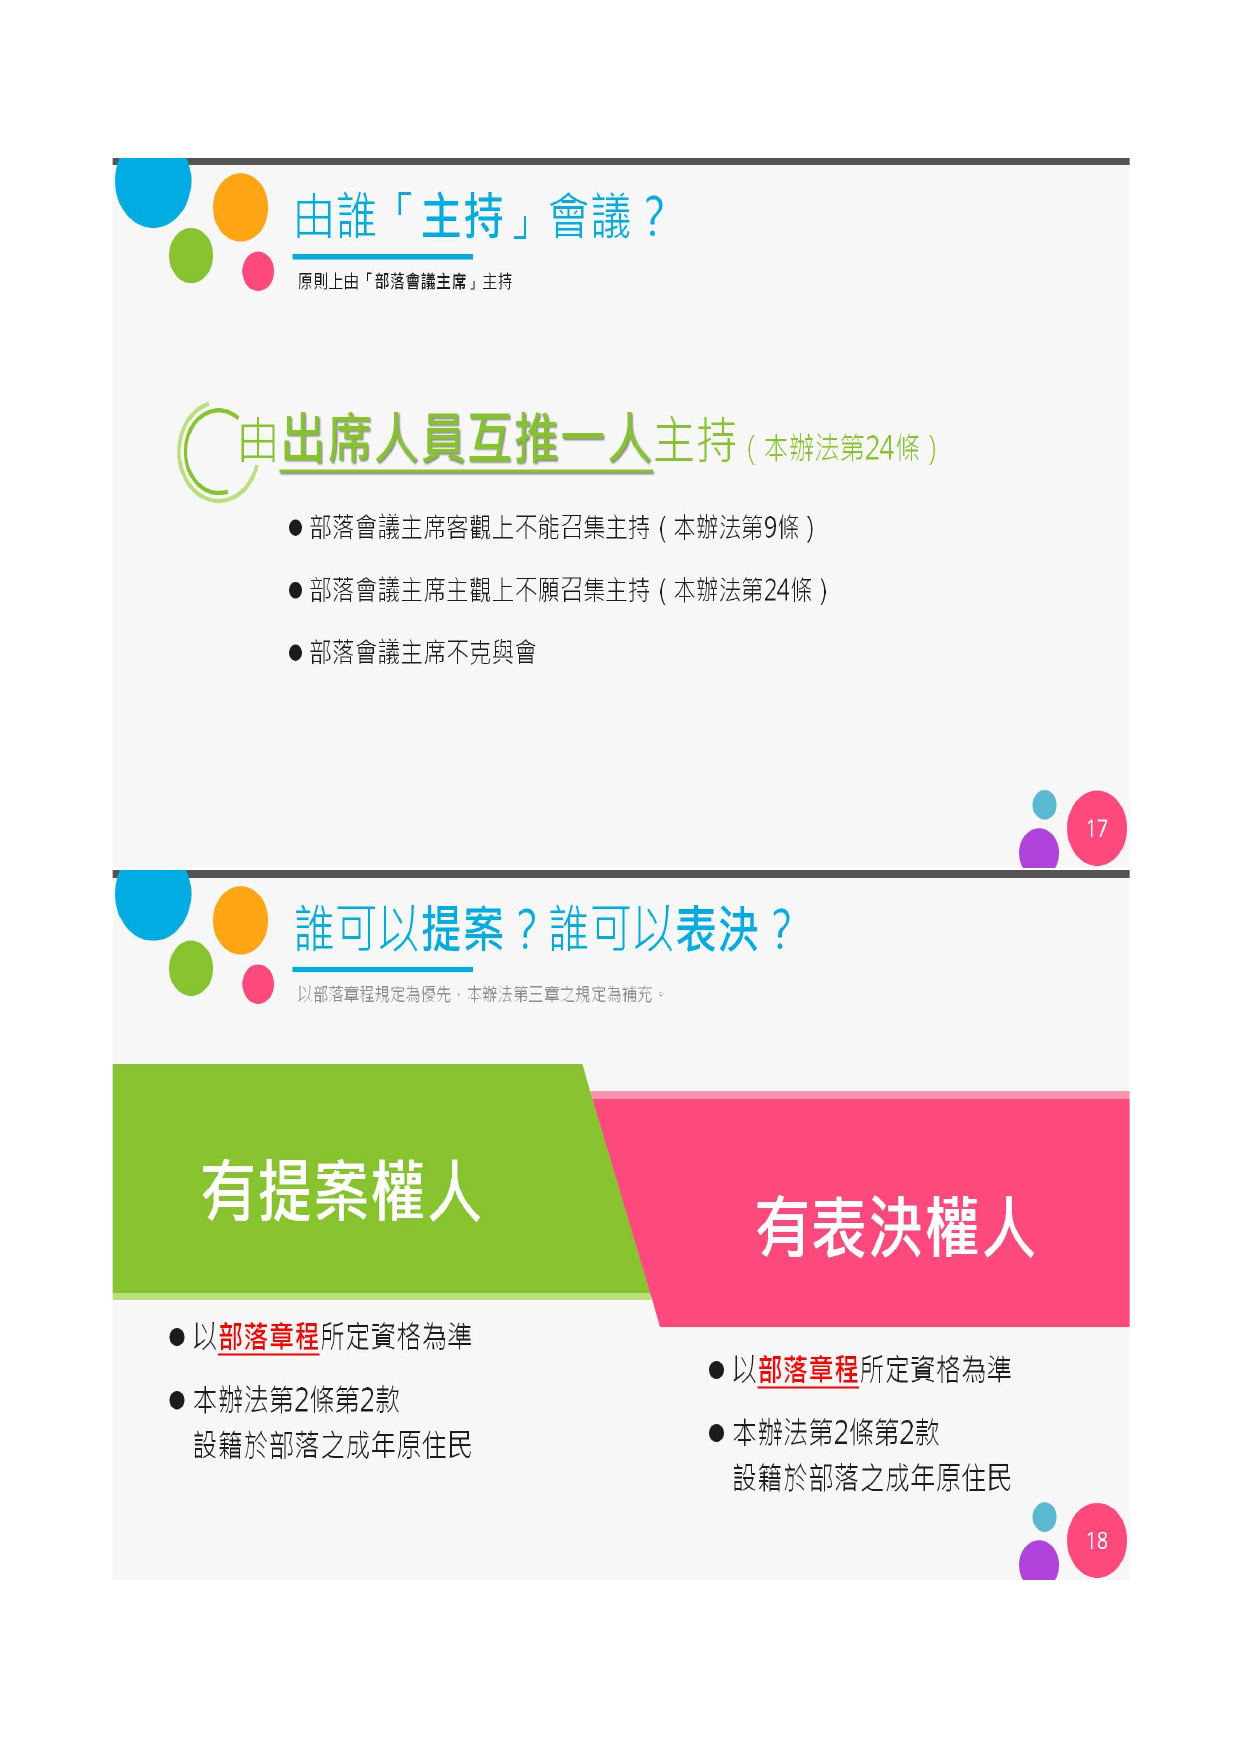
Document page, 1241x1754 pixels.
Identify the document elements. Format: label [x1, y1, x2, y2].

picture [112, 870, 1130, 1580]
picture [112, 158, 1130, 868]
